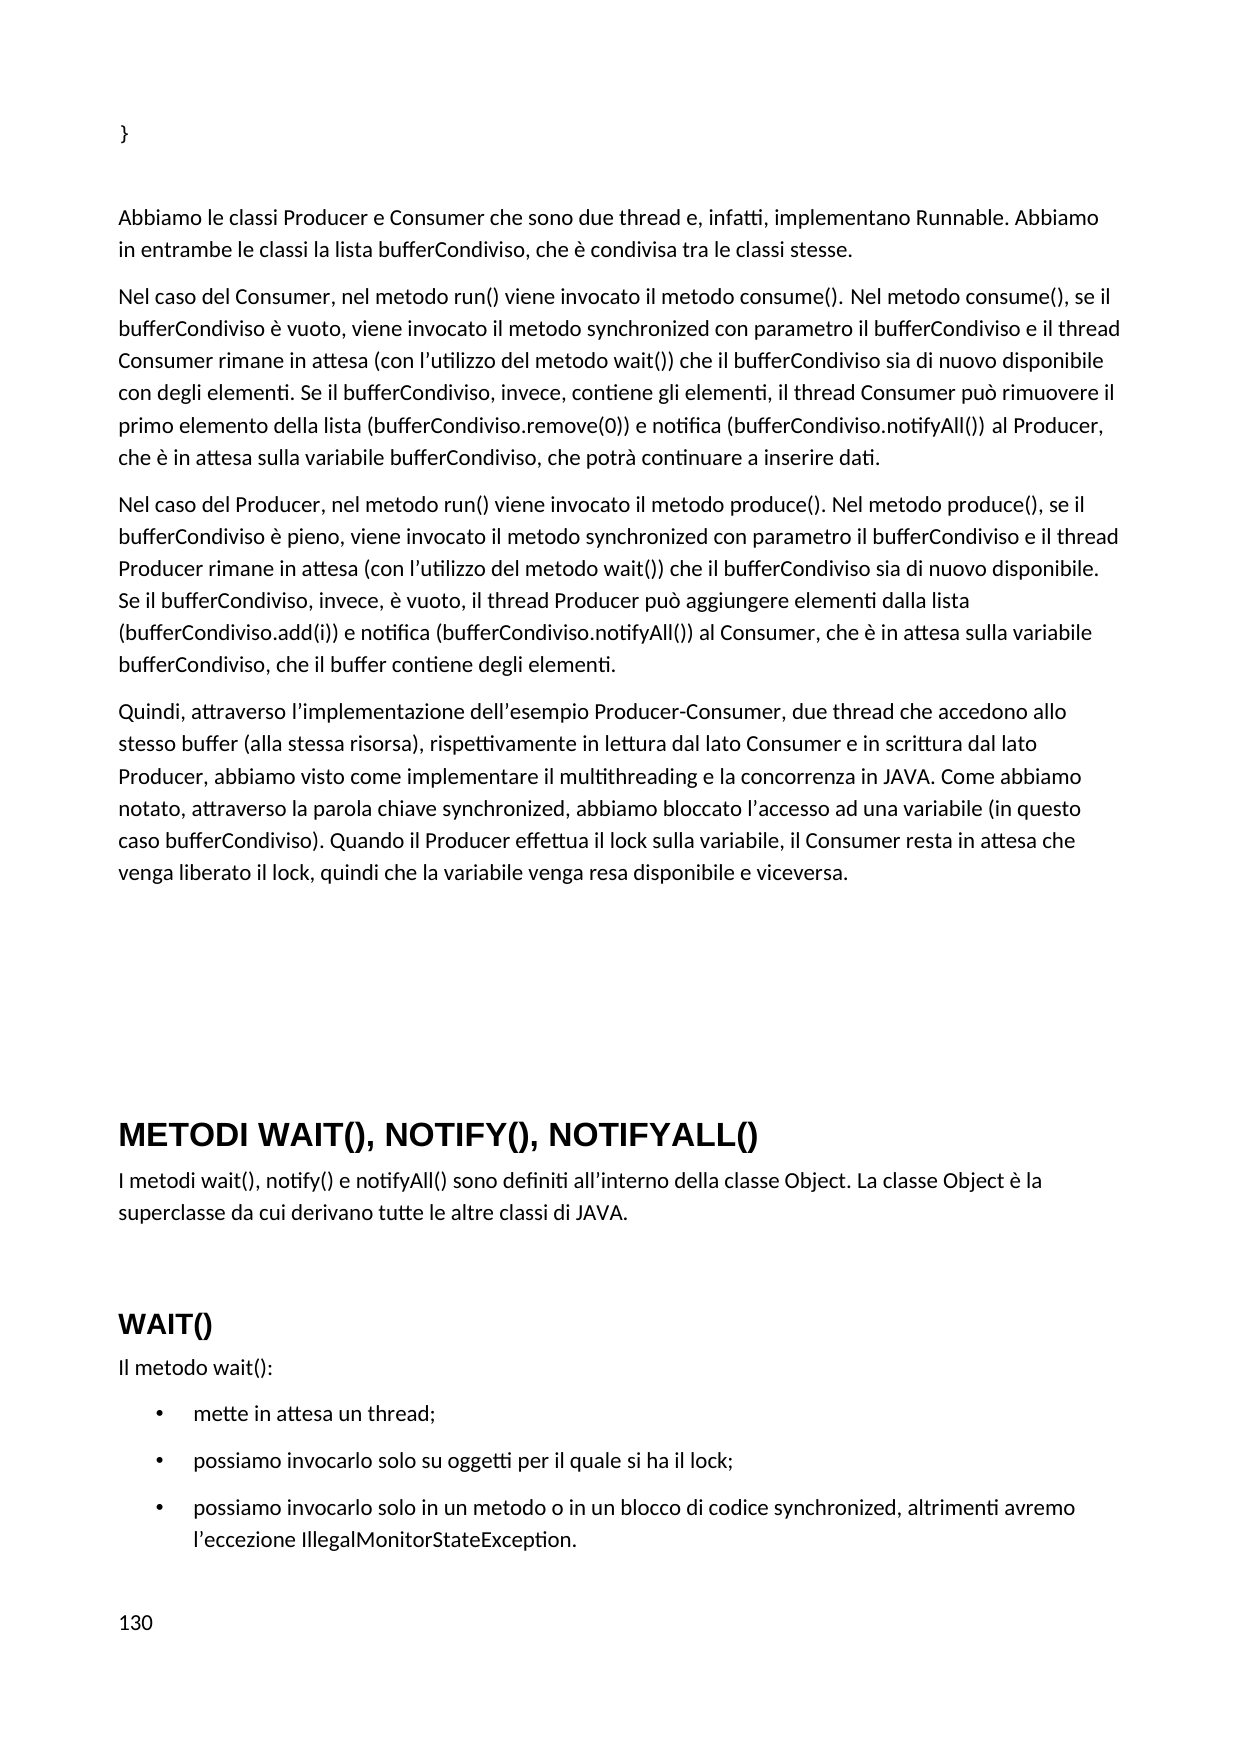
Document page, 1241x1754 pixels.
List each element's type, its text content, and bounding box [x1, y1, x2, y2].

list mette in attesa un thread; [156, 1399, 1122, 1428]
subtitle WAIT() [118, 1307, 1122, 1340]
text } [118, 118, 1122, 147]
text Nel caso del Consumer, nel metodo run() viene invocato il metodo consume(). Nel metodo consume(), se il bufferCondiviso è vuoto, viene invocato il metodo synchronized con parametro il bufferCondiviso e il thread Consumer rimane in attesa (con l’utilizzo del metodo wait()) che il bufferCondiviso sia di nuovo disponibile con degli elementi. Se il bufferCondiviso, invece, contiene gli elementi, il thread Consumer può rimuovere il primo elemento della lista (bufferCondiviso.remove(0)) e notifica (bufferCondiviso.notifyAll()) al Producer, che è in attesa sulla variabile bufferCondiviso, che potrà continuare a inserire dati. [118, 282, 1122, 471]
subtitle METODI WAIT(), NOTIFY(), NOTIFYALL() [118, 1115, 1122, 1154]
text Quindi, attraverso l’implementazione dell’esempio Producer-Consumer, due thread che accedono allo stesso buffer (alla stessa risorsa), rispettivamente in lettura dal lato Consumer e in scrittura dal lato Producer, abbiamo visto come implementare il multithreading e la concorrenza in JAVA. Come abbiamo notato, attraverso la parola chiave synchronized, abbiamo bloccato l’accesso ad una variabile (in questo caso bufferCondiviso). Quando il Producer effettua il lock sulla variabile, il Consumer resta in attesa che venga liberato il lock, quindi che la variabile venga resa disponibile e viceversa. [118, 697, 1122, 886]
list possiamo invocarlo solo su oggetti per il quale si ha il lock; [156, 1446, 1122, 1474]
text Nel caso del Producer, nel metodo run() viene invocato il metodo produce(). Nel metodo produce(), se il bufferCondiviso è pieno, viene invocato il metodo synchronized con parametro il bufferCondiviso e il thread Producer rimane in attesa (con l’utilizzo del metodo wait()) che il bufferCondiviso sia di nuovo disponibile. Se il bufferCondiviso, invece, è vuoto, il thread Producer può aggiungere elementi dalla lista (bufferCondiviso.add(i)) e notifica (bufferCondiviso.notifyAll()) al Consumer, che è in attesa sulla variabile bufferCondiviso, che il buffer contiene degli elementi. [118, 490, 1122, 679]
text I metodi wait(), notify() e notifyAll() sono definiti all’interno della classe Object. La classe Object è la superclasse da cui derivano tutte le altre classi di JAVA. [118, 1166, 1122, 1226]
list possiamo invocarlo solo in un metodo o in un blocco di codice synchronized, altrimenti avremo l’eccezione IllegalMonitorStateException. [156, 1493, 1122, 1553]
text Abbiamo le classi Producer e Consumer che sono due thread e, infatti, implementano Runnable. Abbiamo in entrambe le classi la lista bufferCondiviso, che è condivisa tra le classi stesse. [118, 203, 1122, 263]
text Il metodo wait(): [118, 1353, 1122, 1381]
